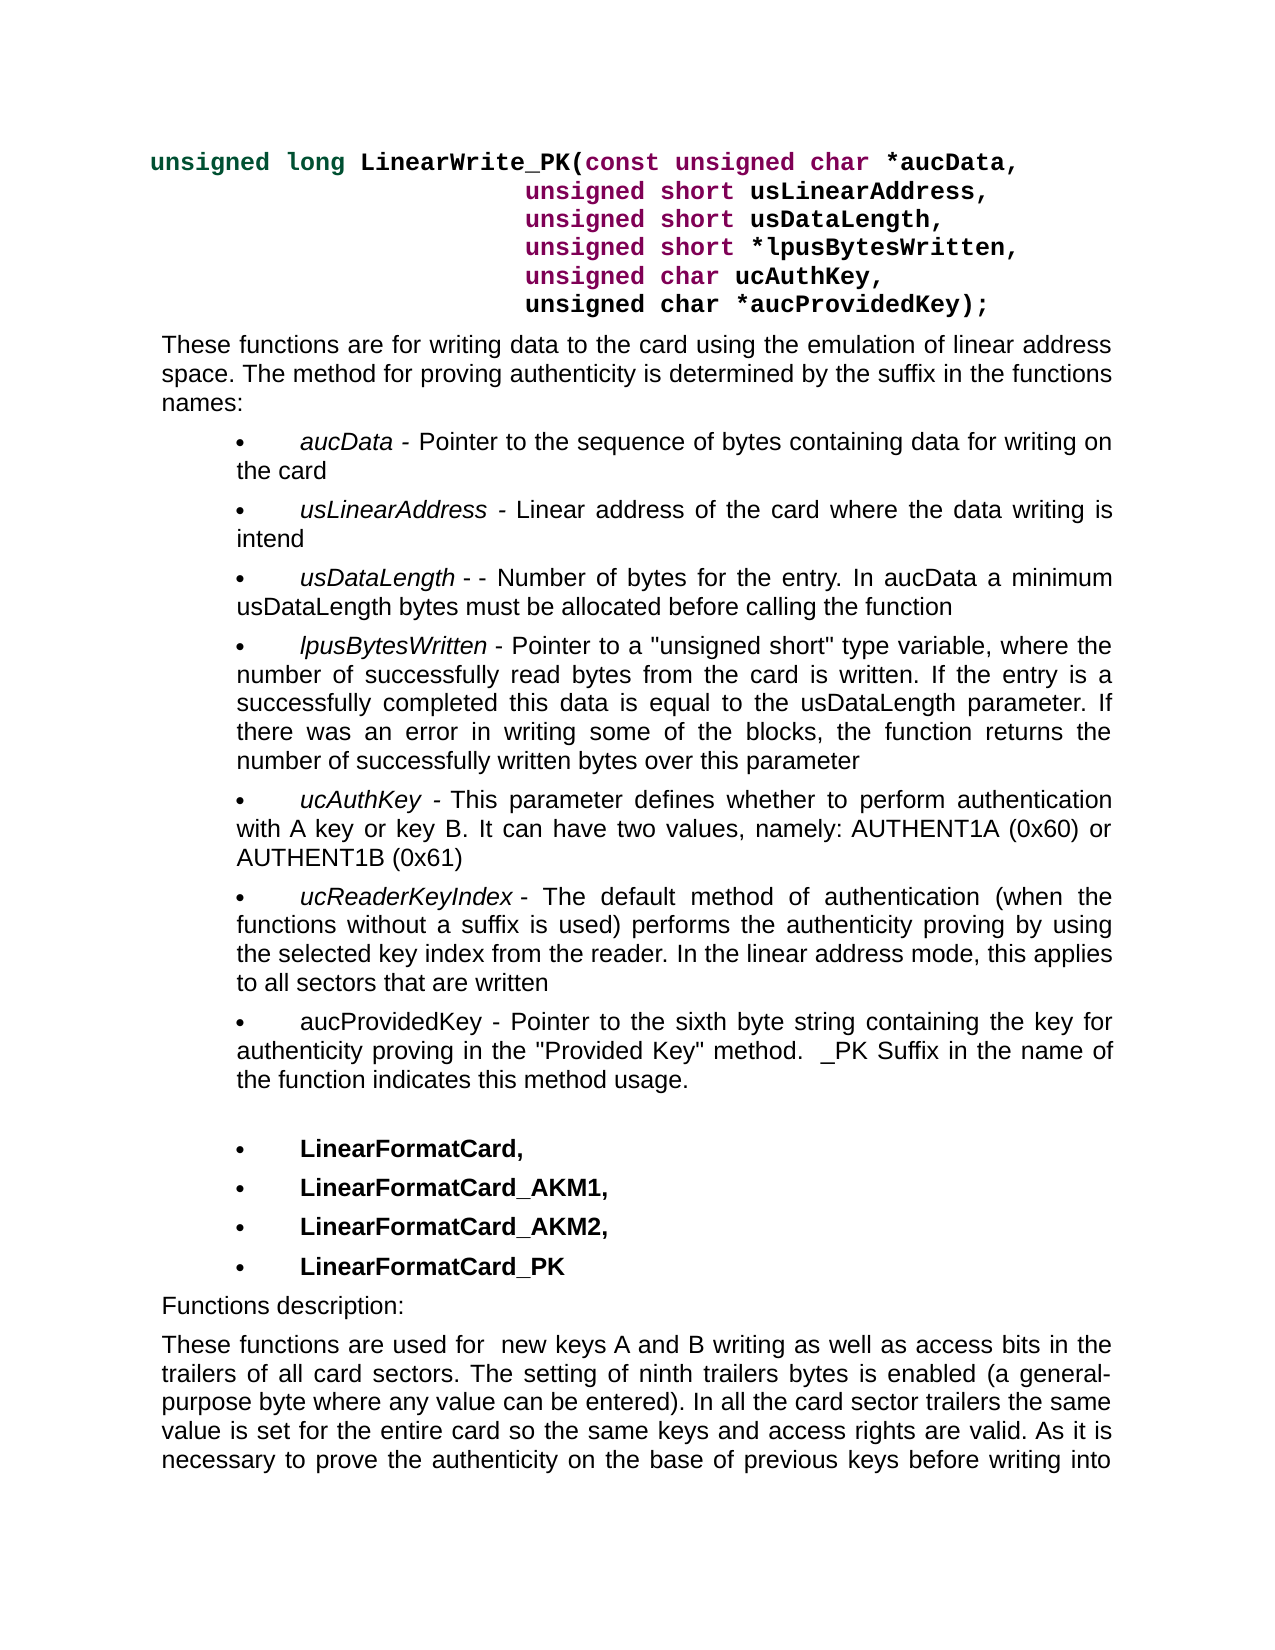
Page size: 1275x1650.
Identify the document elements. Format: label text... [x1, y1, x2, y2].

text These functions are used for new keys A and B writing as well as access bits in the trailers of all card sectors. The setting of ninth trailers bytes is enabled (a general-purpose byte where any value can be entered). In all the card sector trailers the same value is set for the entire card so the same keys and access rights are valid. As it is necessary to prove the authenticity on the base of previous keys before writing into [161, 1330, 1114, 1474]
text These functions are for writing data to the card using the emulation of linear address space. The method for proving authenticity is determined by the suffix in the functions names: [161, 330, 1114, 417]
text Functions description: [161, 1291, 1114, 1319]
list aucProvidedKey - Pointer to the sixth byte string containing the key for authenticity proving in the "Provided Key" method. _PK Suffix in the name of the function indicates this method usage. [236, 1007, 1114, 1093]
list LinearFormatCard_PK [236, 1252, 1114, 1280]
text unsigned long LinearWrite_PK(const unsigned char *aucData, unsigned short usLinearAddress, unsigned short usDataLength, unsigned short *lpusBytesWritten, unsigned char ucAuthKey, unsigned char *aucProvidedKey); [150, 150, 1114, 320]
list LinearFormatCard, [236, 1134, 1114, 1163]
list ucAuthKey - This parameter defines whether to perform authentication with A key or key B. It can have two values, namely: AUTHENT1A (0x60) or AUTHENT1B (0x61) [236, 785, 1114, 871]
list aucData - Pointer to the sequence of bytes containing data for writing on the card [236, 427, 1114, 484]
list usLinearAddress - Linear address of the card where the data writing is intend [236, 495, 1114, 552]
list ucReaderKeyIndex - The default method of authentication (when the functions without a suffix is used) performs the authenticity proving by using the selected key index from the reader. In the linear address mode, this applies to all sectors that are written [236, 882, 1114, 997]
list LinearFormatCard_AKM2, [236, 1212, 1114, 1241]
list LinearFormatCard_AKM1, [236, 1173, 1114, 1202]
list lpusBytesWritten - Pointer to a "unsigned short" type variable, where the number of successfully read bytes from the card is written. If the entry is a successfully completed this data is equal to the usDataLength parameter. If there was an error in writing some of the blocks, the function returns the number of successfully written bytes over this parameter [236, 631, 1114, 774]
list usDataLength - - Number of bytes for the entry. In aucData a minimum usDataLength bytes must be allocated before calling the function [236, 563, 1114, 620]
